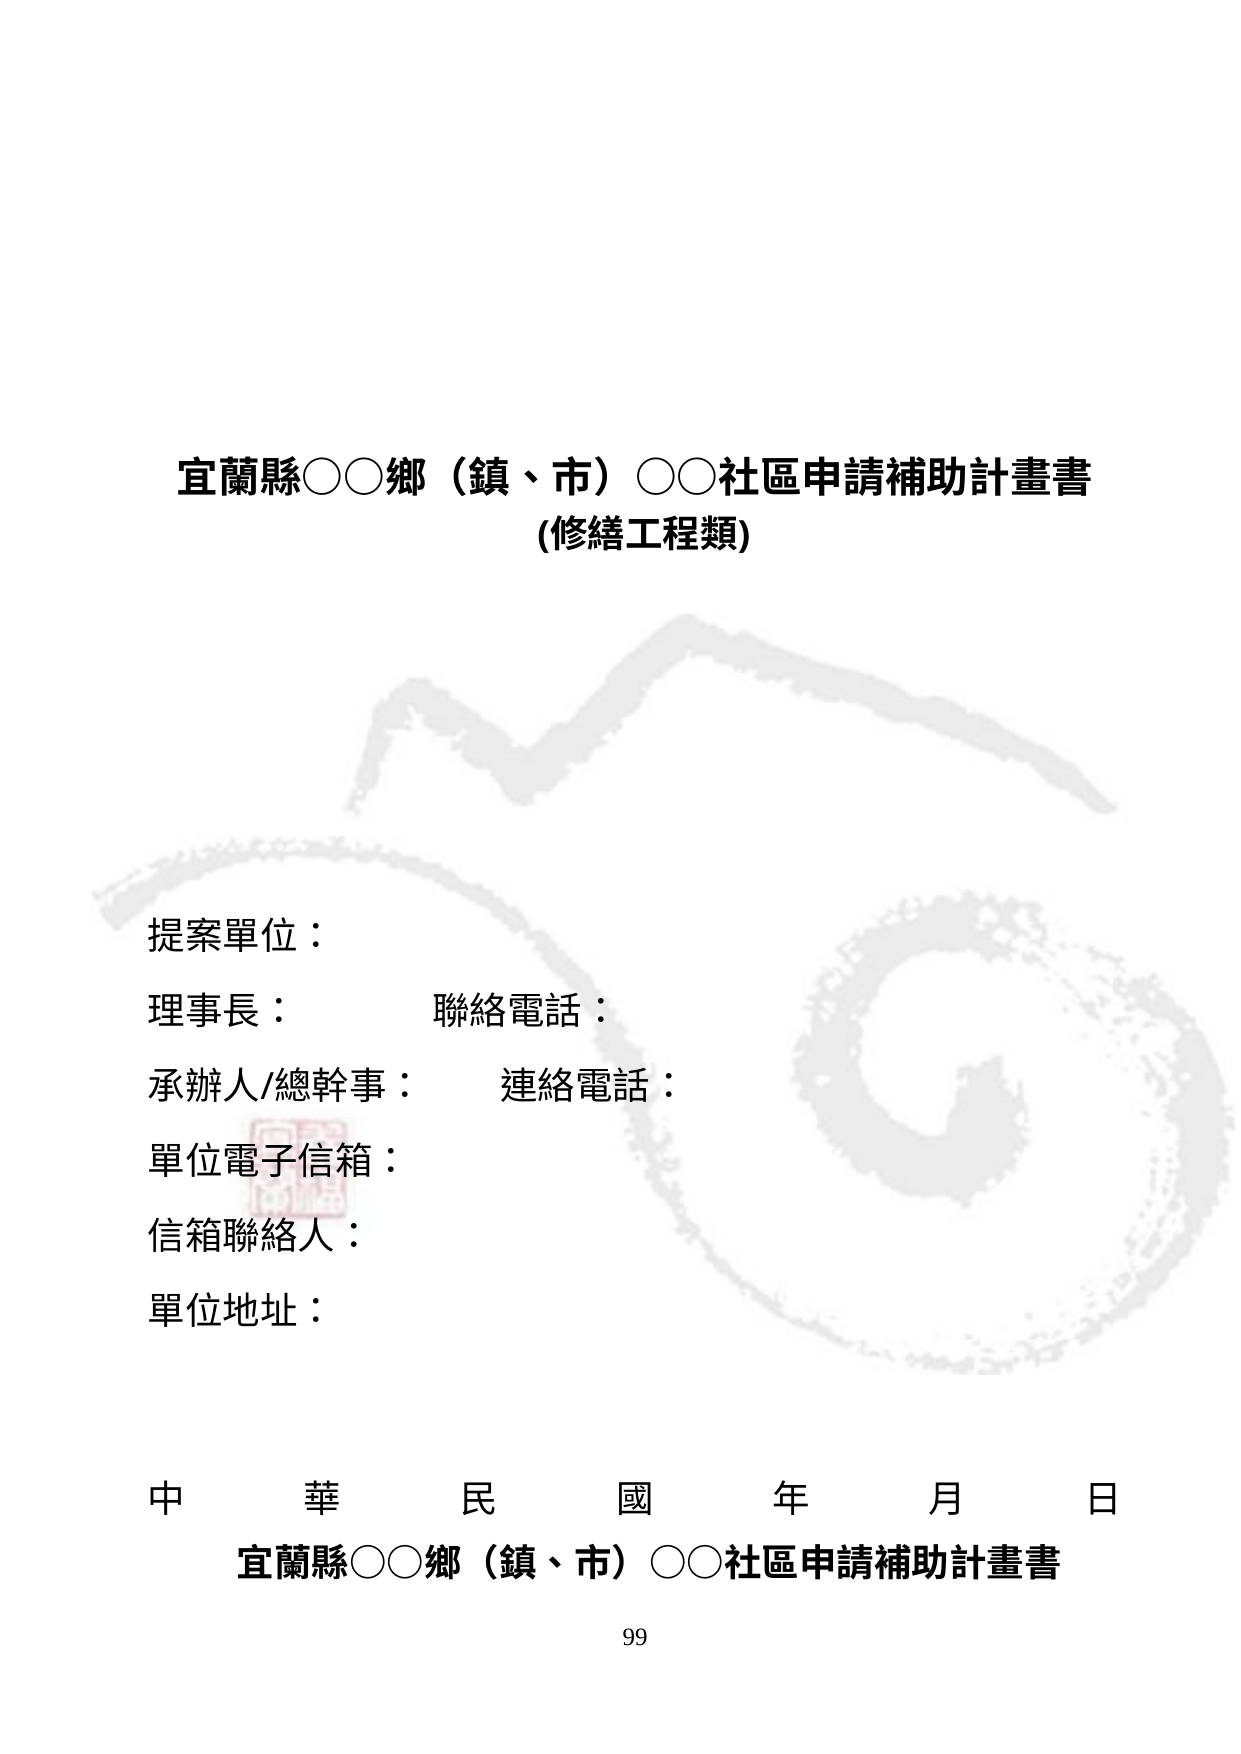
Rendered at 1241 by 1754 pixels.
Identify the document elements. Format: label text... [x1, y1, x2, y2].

text 宜蘭縣○○鄉（鎮、市）○○社區申請補助計畫書 [176, 1533, 1122, 1587]
picture [91, 614, 1235, 1375]
text 中華民國年月日 [148, 1458, 1122, 1533]
text 宜蘭縣○○鄉（鎮、市）○○社區申請補助計畫書 [148, 444, 1122, 504]
text (修繕工程類) [176, 504, 1122, 558]
